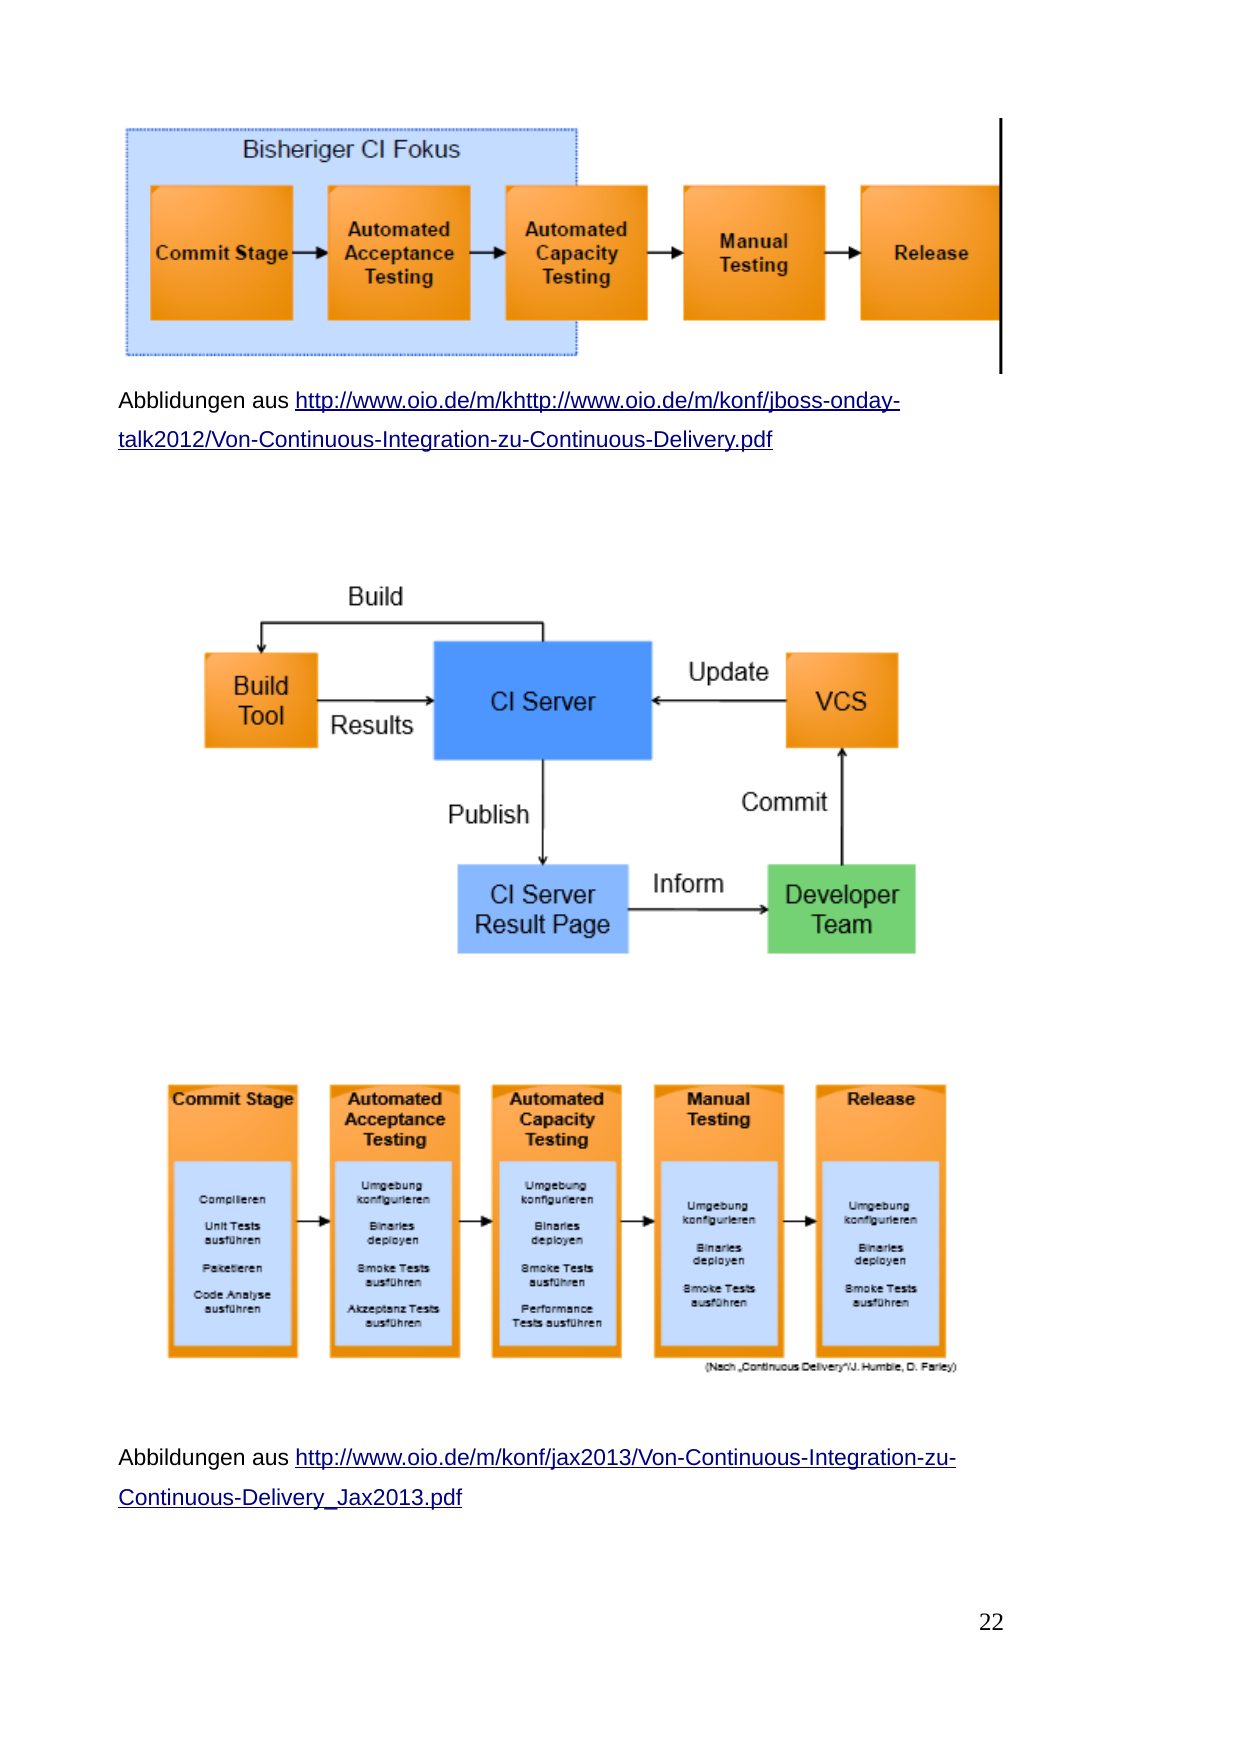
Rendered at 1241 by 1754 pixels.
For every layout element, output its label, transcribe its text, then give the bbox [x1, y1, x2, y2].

picture [195, 580, 927, 968]
text Abblidungen aus http://www.oio.de/m/khttp://www.oio.de/m/konf/jboss-onday-talk2012/Von-Continuous-Integration-zu-Continuous-Delivery.pdf [118, 374, 1004, 452]
picture [118, 118, 1004, 374]
picture [162, 1077, 960, 1374]
text Abbildungen aus http://www.oio.de/m/konf/jax2013/Von-Continuous-Integration-zu-Continuous-Delivery_Jax2013.pdf [118, 1444, 1004, 1510]
